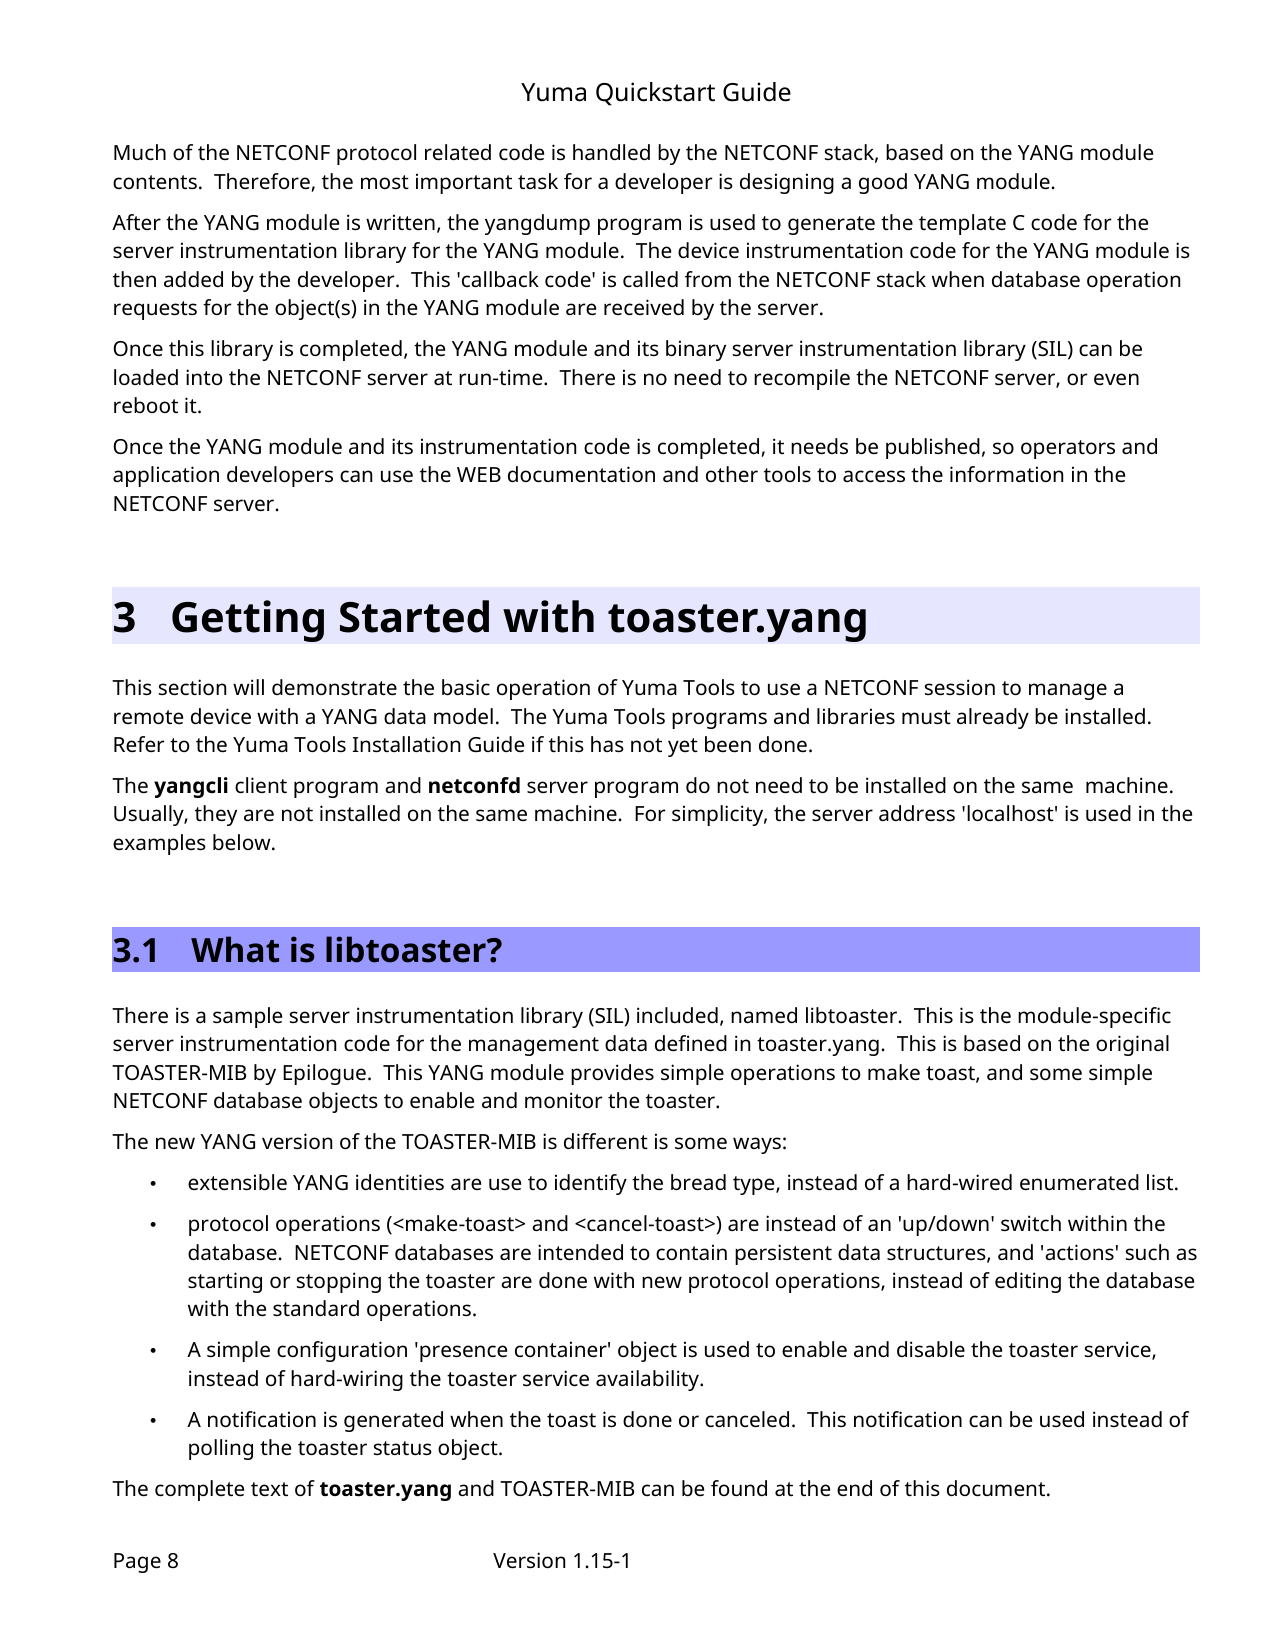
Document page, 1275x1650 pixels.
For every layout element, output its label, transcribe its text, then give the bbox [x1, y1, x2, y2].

text Once the YANG module and its instrumentation code is completed, it needs be published, so operators and application developers can use the WEB documentation and other tools to access the information in the NETCONF server. [112, 432, 1200, 517]
list protocol operations (<make-toast> and <cancel-toast>) are instead of an 'up/down' switch within the database. NETCONF databases are intended to contain persistent data structures, and 'actions' such as starting or stopping the toaster are done with new protocol operations, instead of editing the database with the standard operations. [150, 1209, 1200, 1323]
text The new YANG version of the TOASTER-MIB is different is some ways: [112, 1127, 1200, 1156]
text The complete text of toaster.yang and TOASTER-MIB can be found at the end of this document. [112, 1474, 1200, 1503]
subtitle What is libtoaster? [112, 927, 1200, 972]
text Once this library is completed, the YANG module and its binary server instrumentation library (SIL) can be loaded into the NETCONF server at run-time. There is no need to recompile the NETCONF server, or even reboot it. [112, 334, 1200, 419]
list extensible YANG identities are use to identify the bread type, instead of a hard-wired enumerated list. [150, 1168, 1200, 1197]
subtitle Getting Started with toaster.yang [112, 587, 1200, 644]
text There is a sample server instrumentation library (SIL) included, named libtoaster. This is the module-specific server instrumentation code for the management data defined in toaster.yang. This is based on the original TOASTER-MIB by Epilogue. This YANG module provides simple operations to make toast, and some simple NETCONF database objects to enable and monitor the toaster. [112, 1001, 1200, 1115]
text Much of the NETCONF protocol related code is handled by the NETCONF stack, based on the YANG module contents. Therefore, the most important task for a developer is designing a good YANG module. [112, 138, 1200, 195]
text The yangcli client program and netconfd server program do not need to be installed on the same machine. Usually, they are not installed on the same machine. For simplicity, the server address 'localhost' is used in the examples below. [112, 771, 1200, 856]
list A notification is generated when the toast is done or canceled. This notification can be used instead of polling the toaster status object. [150, 1405, 1200, 1462]
text After the YANG module is written, the yangdump program is used to generate the template C code for the server instrumentation library for the YANG module. The device instrumentation code for the YANG module is then added by the developer. This 'callback code' is called from the NETCONF stack when database operation requests for the object(s) in the YANG module are received by the server. [112, 208, 1200, 322]
list A simple configuration 'presence container' object is used to enable and disable the toaster service, instead of hard-wiring the toaster service availability. [150, 1336, 1200, 1392]
text This section will demonstrate the basic operation of Yuma Tools to use a NETCONF session to manage a remote device with a YANG data model. The Yuma Tools programs and libraries must already be installed. Refer to the Yuma Tools Installation Guide if this has not yet been done. [112, 673, 1200, 759]
